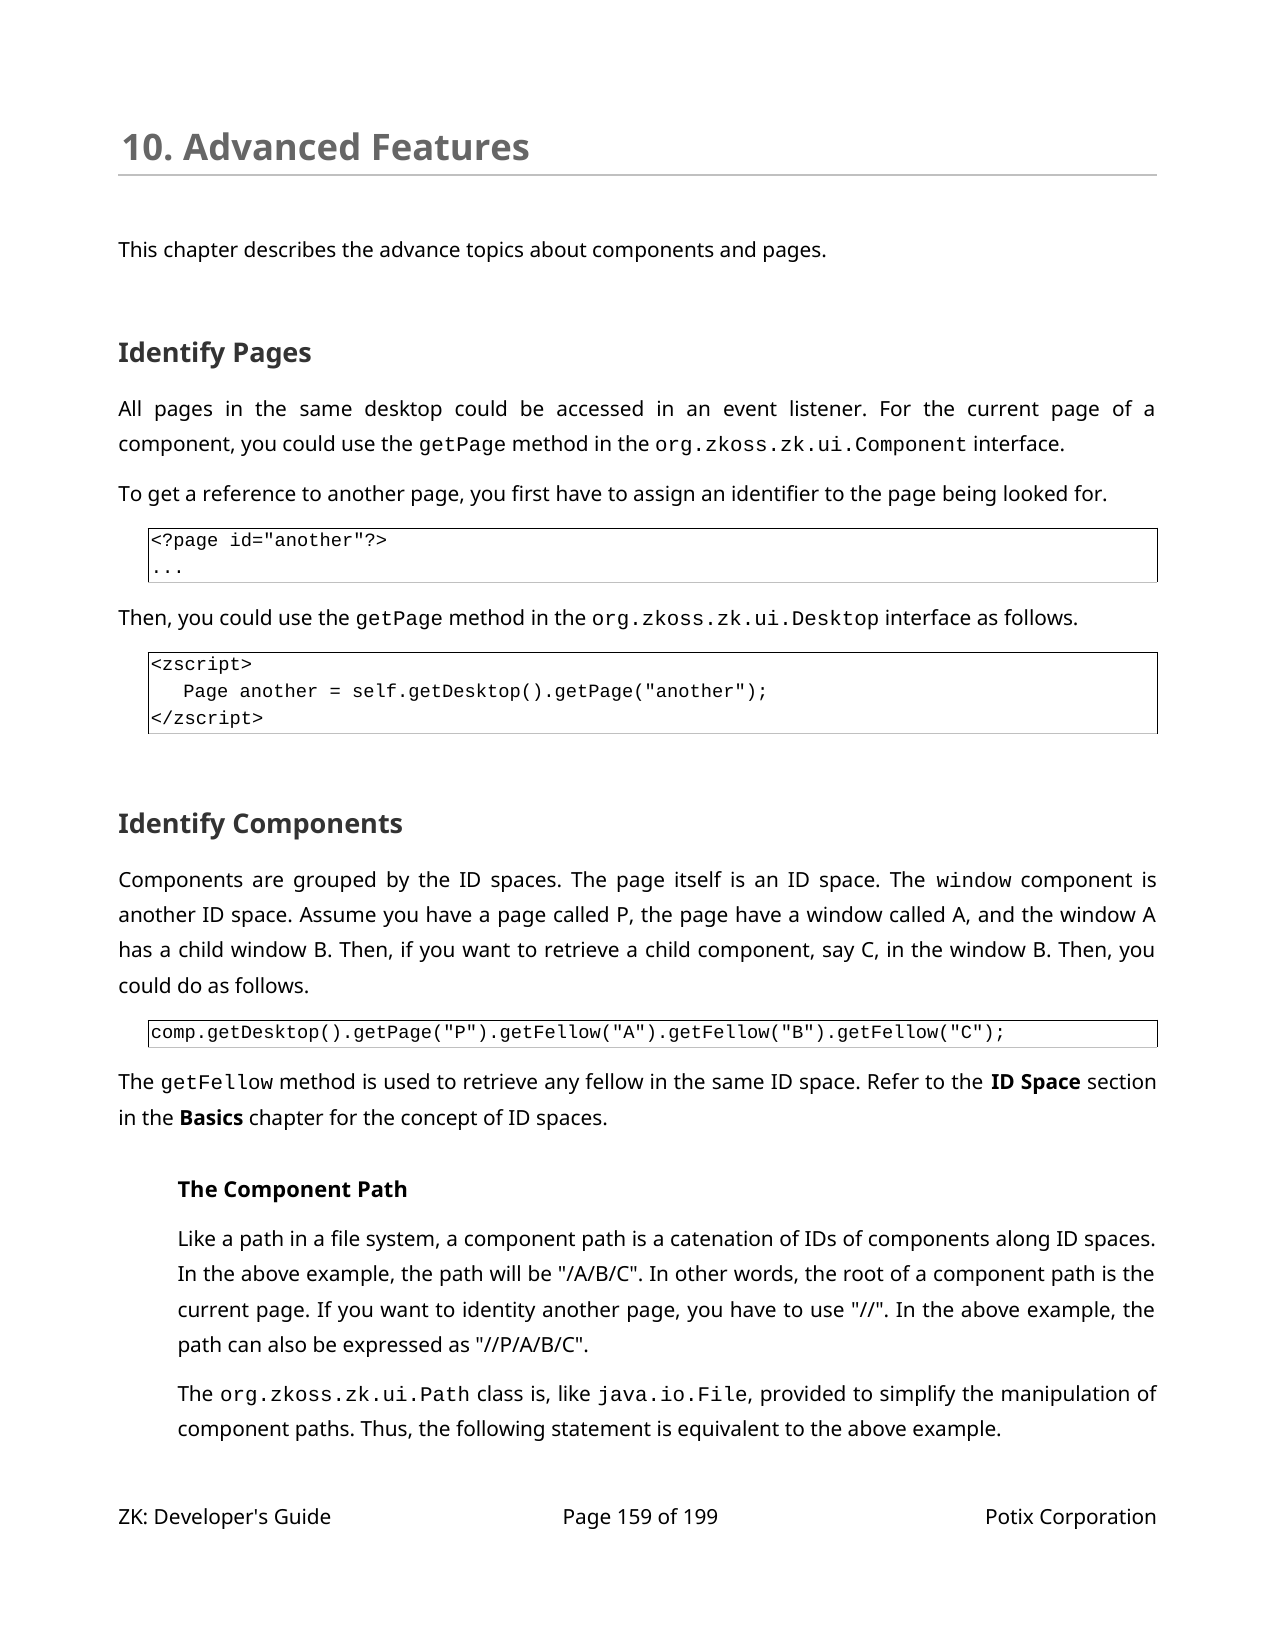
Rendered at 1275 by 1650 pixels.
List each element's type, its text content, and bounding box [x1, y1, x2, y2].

text </zscript> [149, 706, 1157, 733]
text The org.zkoss.zk.ui.Path class is, like java.io.File, provided to simplify the manipulation of component paths. Thus, the following statement is equivalent to the above example. [177, 1379, 1157, 1443]
subtitle Identify Pages [118, 334, 1157, 371]
text <?page id="another"?> [149, 529, 1157, 552]
text comp.getDesktop().getPage("P").getFellow("A").getFellow("B").getFellow("C"); [149, 1021, 1157, 1047]
text Then, you could use the getPage method in the org.zkoss.zk.ui.Desktop interface as follows. [118, 603, 1157, 631]
text Page another = self.getDesktop().getPage("another"); [149, 679, 1157, 703]
subtitle Identify Components [118, 804, 1157, 841]
text This chapter describes the advance topics about components and pages. [118, 235, 1157, 263]
text ... [149, 555, 1157, 582]
subtitle The Component Path [177, 1174, 1157, 1204]
text <zscript> [149, 653, 1157, 676]
text Like a path in a file system, a component path is a catenation of IDs of components along ID spaces. In the above example, the path will be "/A/B/C". In other words, the root of a component path is the current page. If you want to identity another page, you have to use "//". In the above example, the path can also be expressed as "//P/A/B/C". [177, 1224, 1157, 1358]
text All pages in the same desktop could be accessed in an event listener. For the current page of a component, you could use the getPage method in the org.zkoss.zk.ui.Component interface. [118, 394, 1157, 458]
text To get a reference to another page, you first have to assign an identifier to the page being looked for. [118, 479, 1157, 507]
text Components are grouped by the ID spaces. The page itself is an ID space. The window component is another ID space. Assume you have a page called P, the page have a window called A, and the window A has a child window B. Then, if you want to retrieve a child component, say C, in the window B. Then, you could do as follows. [118, 865, 1157, 999]
subtitle 10. Advanced Features [118, 118, 1157, 174]
text The getFellow method is used to retrieve any fellow in the same ID space. Refer to the ID Space section in the Basics chapter for the concept of ID spaces. [118, 1067, 1157, 1131]
